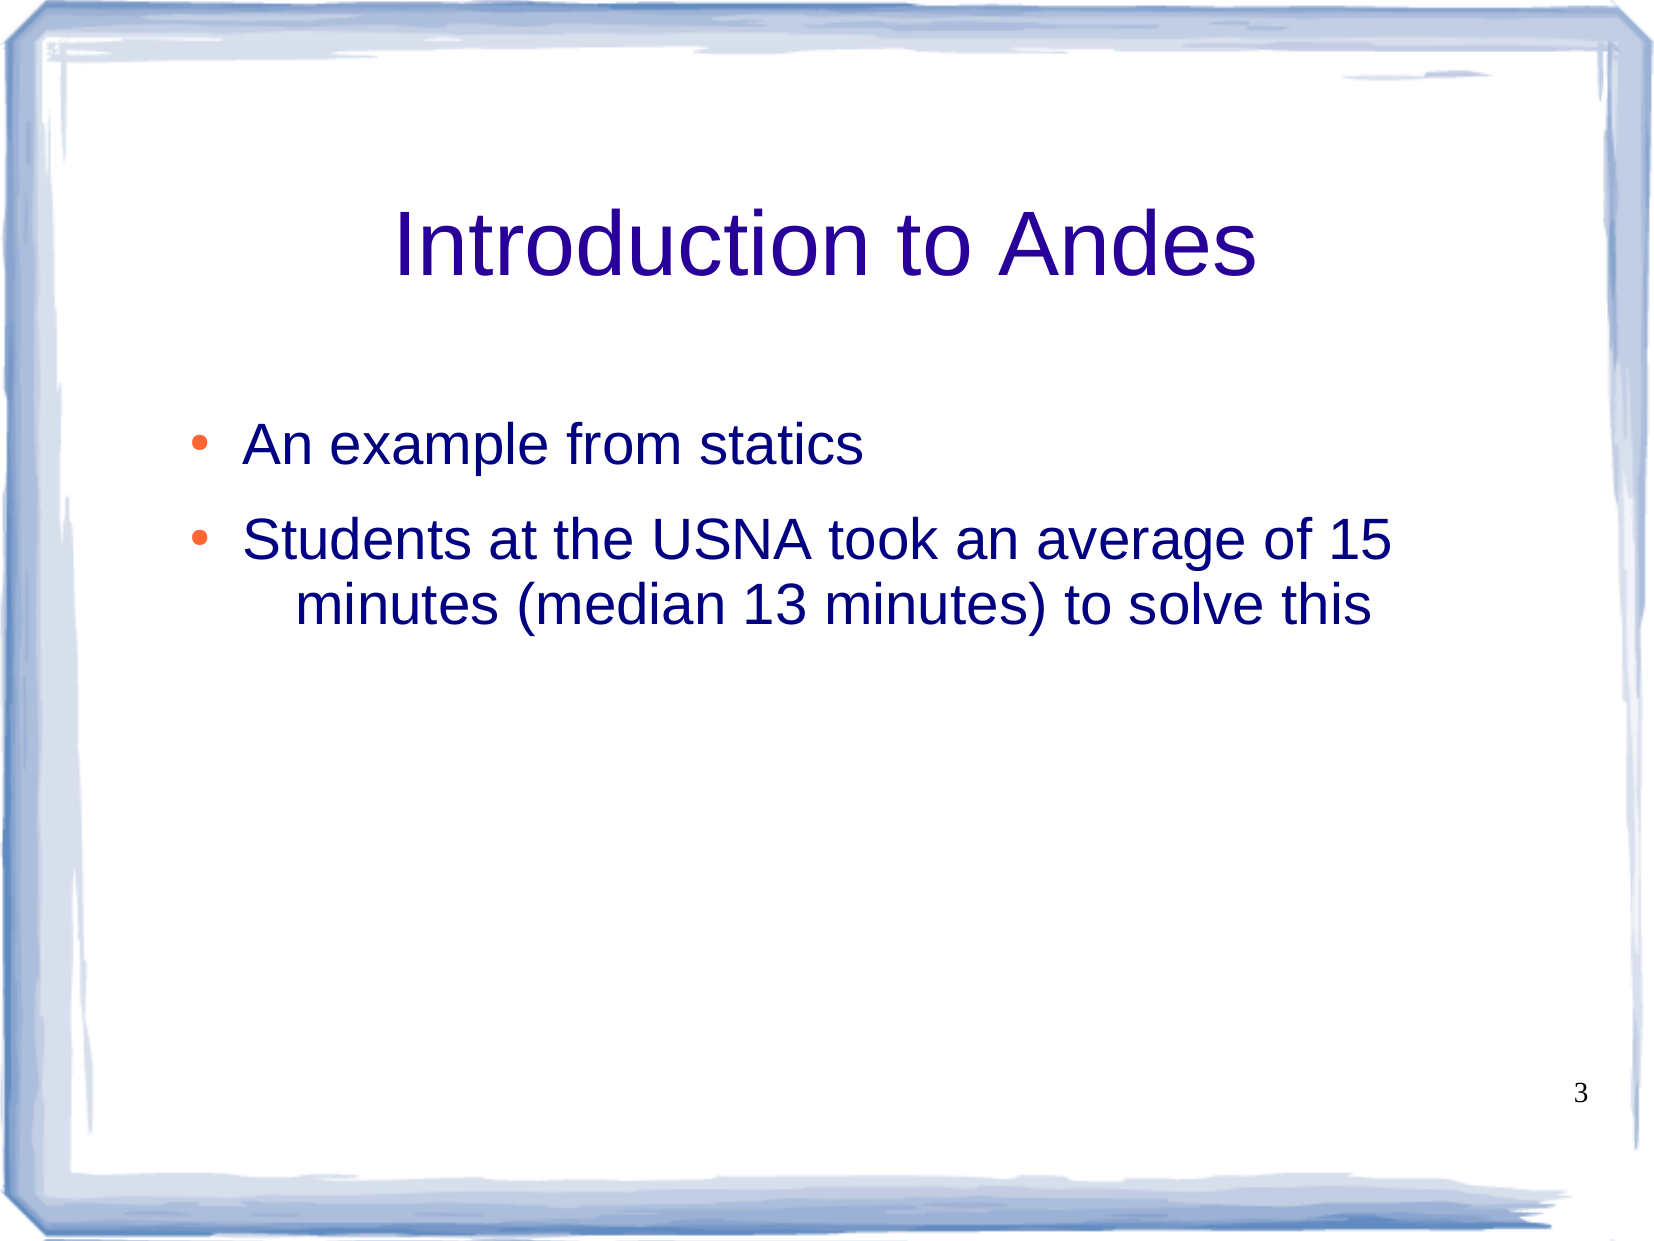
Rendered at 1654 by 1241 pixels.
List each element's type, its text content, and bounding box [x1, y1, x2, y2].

picture [0, 0, 1654, 1241]
title Introduction to Andes [86, 168, 1576, 310]
list An example from statics Students at the USNA took an average of 15 minutes (median 13 minutes) to solve this [153, 411, 1415, 669]
